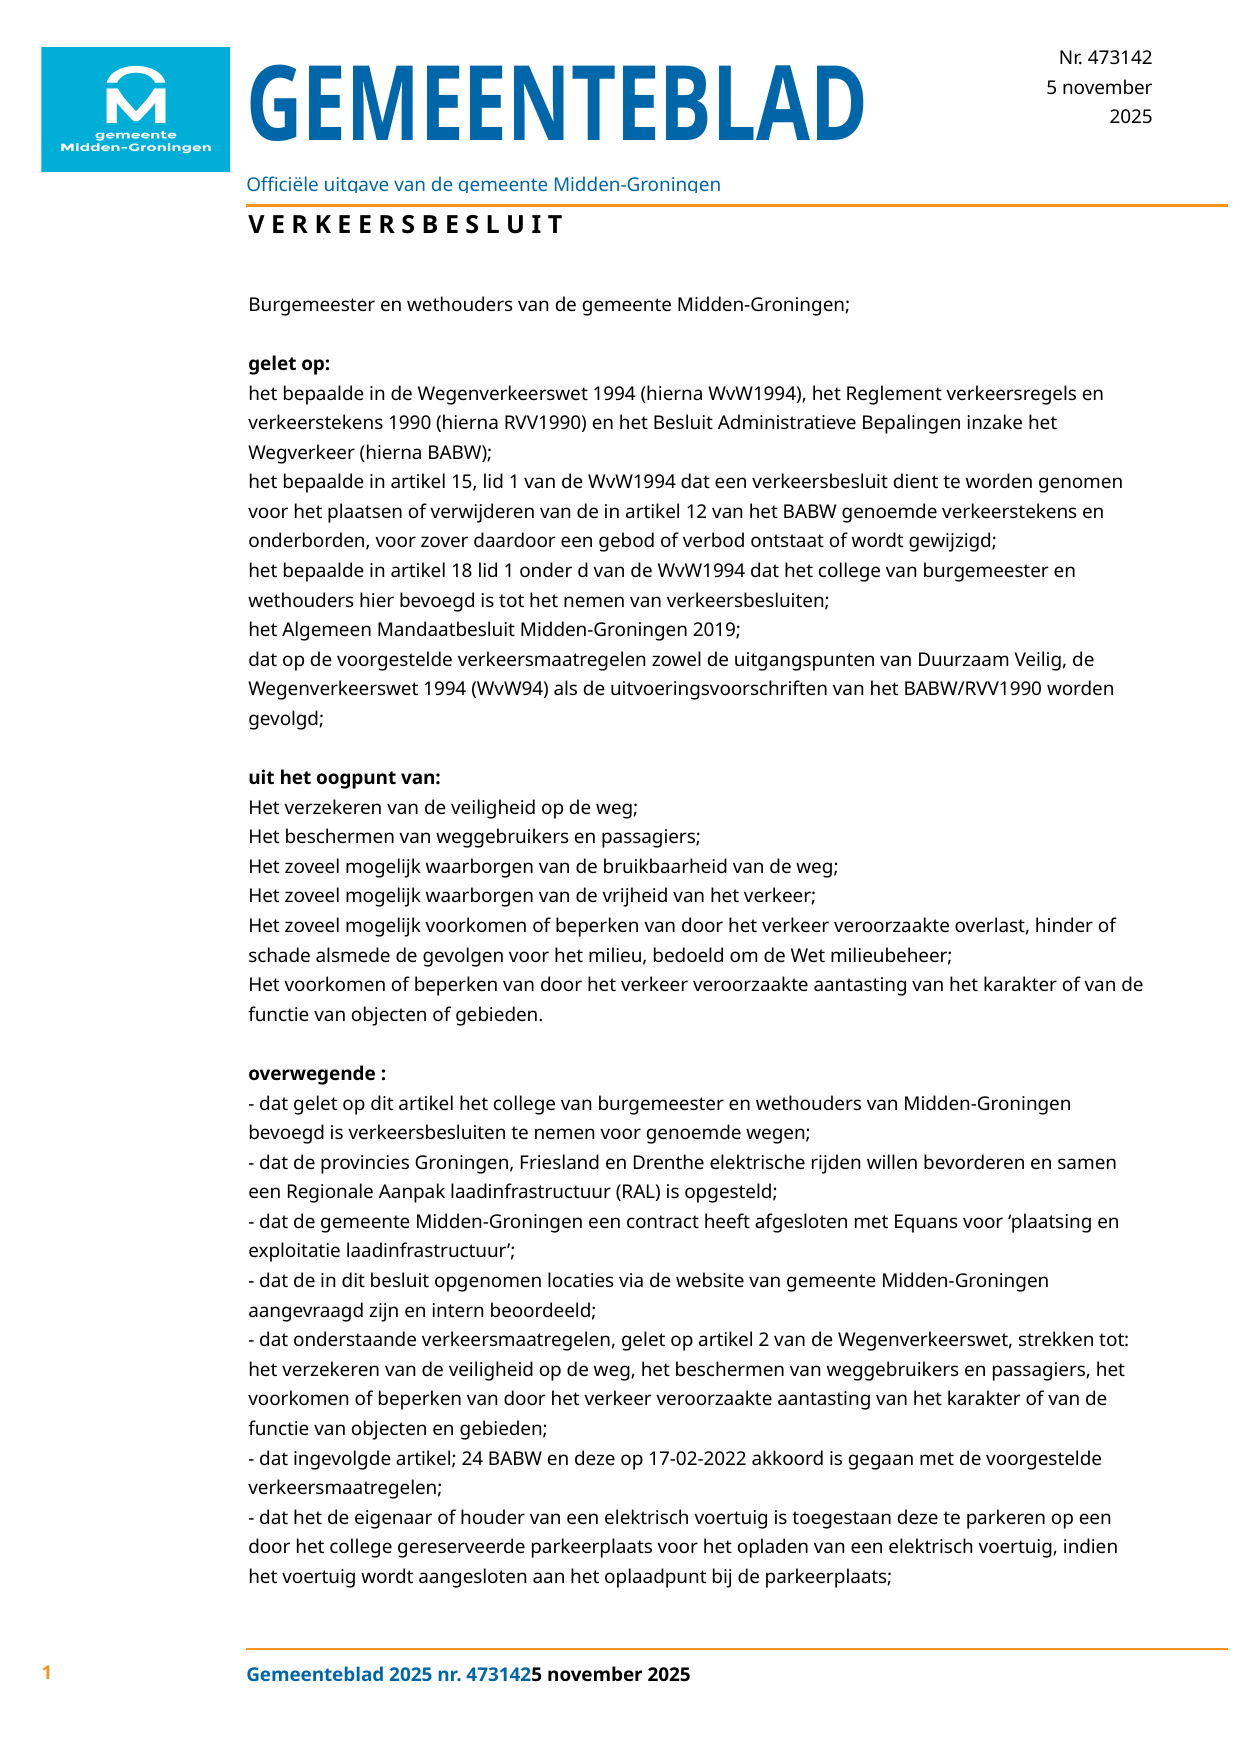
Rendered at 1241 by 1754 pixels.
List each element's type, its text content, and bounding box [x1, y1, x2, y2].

text - dat onderstaande verkeersmaatregelen, gelet op artikel 2 van de Wegenverkeerswet, strekken tot: het verzekeren van de veiligheid op de weg, het beschermen van weggebruikers en passagiers, het voorkomen of beperken van door het verkeer veroorzaakte aantasting van het karakter of van de functie van objecten en gebieden; [248, 1326, 1152, 1441]
picture [184, 146, 190, 153]
text - dat ingevolgde artikel; 24 BABW en deze op 17-02-2022 akkoord is gegaan met de voorgestelde verkeersmaatregelen; [248, 1445, 1152, 1500]
text - dat de provincies Groningen, Friesland en Drenthe elektrische rijden willen bevorderen en samen een Regionale Aanpak laadinfrastructuur (RAL) is opgesteld; [248, 1149, 1152, 1204]
text uit het oogpunt van: [248, 764, 1152, 790]
text V E R K E E R S B E S L U I T [248, 207, 1152, 241]
text Het zoveel mogelijk waarborgen van de vrijheid van het verkeer; [248, 883, 1152, 908]
text het Algemeen Mandaatbesluit Midden-Groningen 2019; [248, 616, 1152, 642]
text - dat gelet op dit artikel het college van burgemeester en wethouders van Midden-Groningen bevoegd is verkeersbesluiten te nemen voor genoemde wegen; [248, 1090, 1152, 1145]
text dat op de voorgestelde verkeersmaatregelen zowel de uitgangspunten van Duurzaam Veilig, de Wegenverkeerswet 1994 (WvW94) als de uitvoeringsvoorschriften van het BABW/RVV1990 worden gevolgd; [248, 646, 1152, 731]
picture [107, 89, 165, 122]
text het bepaalde in artikel 15, lid 1 van de WvW1994 dat een verkeersbesluit dient te worden genomen voor het plaatsen of verwijderen van de in artikel 12 van het BABW genoemde verkeerstekens en onderborden, voor zover daardoor een gebod of verbod ontstaat of wordt gewijzigd; [248, 468, 1152, 553]
text het bepaalde in artikel 18 lid 1 onder d van de WvW1994 dat het college van burgemeester en wethouders hier bevoegd is tot het nemen van verkeersbesluiten; [248, 557, 1152, 613]
text - dat de gemeente Midden-Groningen een contract heeft afgesloten met Equans voor ‘plaatsing en exploitatie laadinfrastructuur’; [248, 1208, 1152, 1263]
picture [108, 66, 164, 82]
text - dat het de eigenaar of houder van een elektrisch voertuig is toegestaan deze te parkeren op een door het college gereserveerde parkeerplaats voor het opladen van een elektrisch voertuig, indien het voertuig wordt aangesloten aan het oplaadpunt bij de parkeerplaats; [248, 1504, 1152, 1589]
text Het verzekeren van de veiligheid op de weg; [248, 794, 1152, 820]
text Het zoveel mogelijk waarborgen van de bruikbaarheid van de weg; [248, 853, 1152, 879]
text Het voorkomen of beperken van door het verkeer veroorzaakte aantasting van het karakter of van de functie van objecten of gebieden. [248, 971, 1152, 1027]
text Het zoveel mogelijk voorkomen of beperken van door het verkeer veroorzaakte overlast, hinder of schade alsmede de gevolgen voor het milieu, bedoeld om de Wet milieubeheer; [248, 912, 1152, 968]
text het bepaalde in de Wegenverkeerswet 1994 (hierna WvW1994), het Reglement verkeersregels en verkeerstekens 1990 (hierna RVV1990) en het Besluit Administratieve Bepalingen inzake het Wegverkeer (hierna BABW); [248, 380, 1152, 465]
text Burgemeester en wethouders van de gemeente Midden-Groningen; [248, 291, 1152, 317]
text Het beschermen van weggebruikers en passagiers; [248, 823, 1152, 849]
text gelet op: [248, 350, 1152, 376]
text - dat de in dit besluit opgenomen locaties via de website van gemeente Midden-Groningen aangevraagd zijn en intern beoordeeld; [248, 1267, 1152, 1323]
text overwegende : [248, 1060, 1152, 1086]
